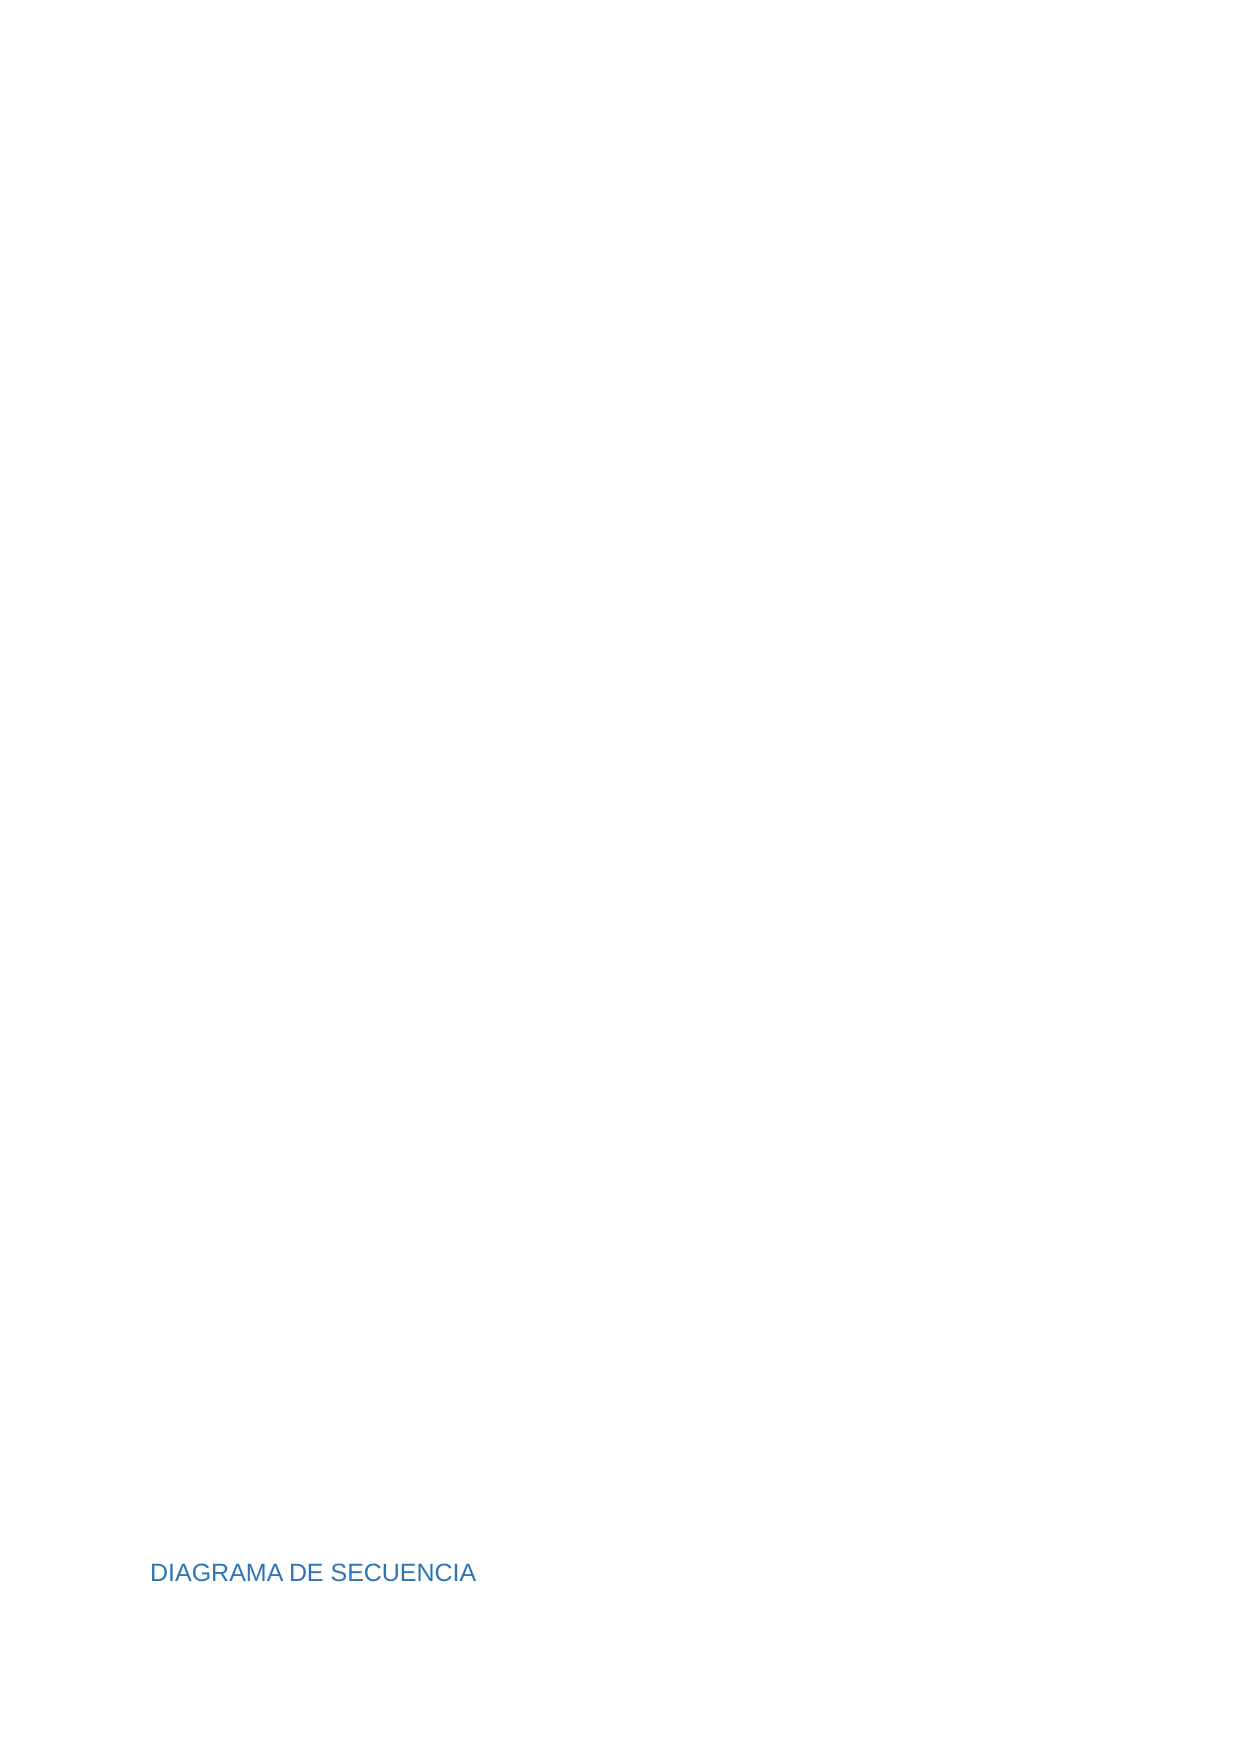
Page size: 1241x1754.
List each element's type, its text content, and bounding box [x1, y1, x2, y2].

subtitle DIAGRAMA DE SECUENCIA [150, 1557, 1090, 1586]
